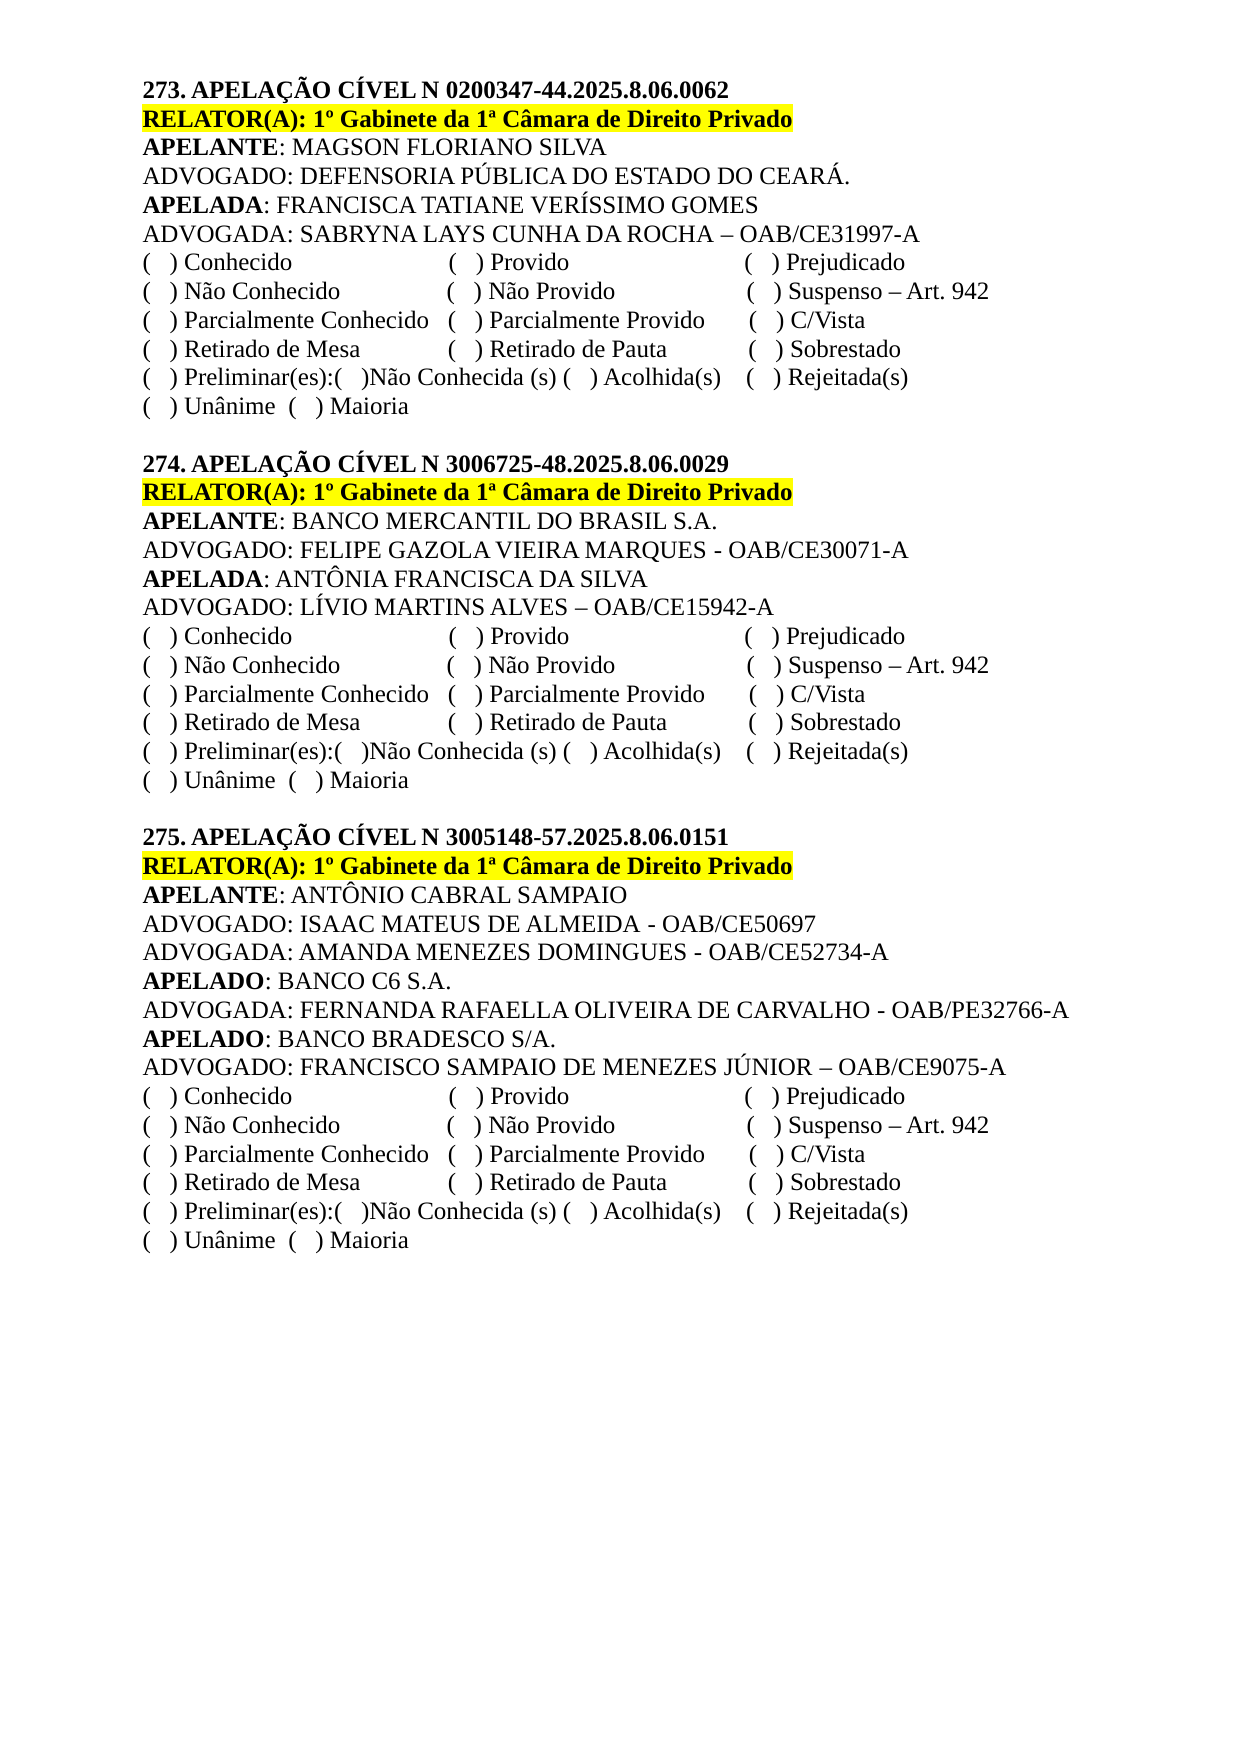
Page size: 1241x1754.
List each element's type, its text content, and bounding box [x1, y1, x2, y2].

text ( ) Retirado de Mesa ( ) Retirado de Pauta ( ) Sobrestado [142, 334, 1158, 362]
text ( ) Parcialmente Conhecido ( ) Parcialmente Provido ( ) C/Vista [142, 305, 1158, 334]
text ( ) Preliminar(es):( )Não Conhecida (s) ( ) Acolhida(s) ( ) Rejeitada(s) [142, 362, 1158, 391]
text ( ) Retirado de Mesa ( ) Retirado de Pauta ( ) Sobrestado [142, 707, 1158, 736]
text ( ) Unânime ( ) Maioria 275. APELAÇÃO CÍVEL N 3005148-57.2025.8.06.0151 RELATOR(A): 1º Gabinete da 1ª Câmara de Direito Privado APELANTE: ANTÔNIO CABRAL SAMPAIO ADVOGADO: ISAAC MATEUS DE ALMEIDA - OAB/CE50697 ADVOGADA: AMANDA MENEZES DOMINGUES - OAB/CE52734-A APELADO: BANCO C6 S.A. ADVOGADA: FERNANDA RAFAELLA OLIVEIRA DE CARVALHO - OAB/PE32766-A APELADO: BANCO BRADESCO S/A. ADVOGADO: FRANCISCO SAMPAIO DE MENEZES JÚNIOR – OAB/CE9075-A [142, 765, 1141, 1081]
text 273. APELAÇÃO CÍVEL N 0200347-44.2025.8.06.0062 RELATOR(A): 1º Gabinete da 1ª Câmara de Direito Privado APELANTE: MAGSON FLORIANO SILVA [142, 75, 1141, 161]
text ( ) Unânime ( ) Maioria [142, 1225, 1141, 1311]
text ( ) Parcialmente Conhecido ( ) Parcialmente Provido ( ) C/Vista [142, 679, 1158, 707]
text ( ) Não Conhecido ( ) Não Provido ( ) Suspenso – Art. 942 [142, 1110, 1158, 1139]
text ( ) Preliminar(es):( )Não Conhecida (s) ( ) Acolhida(s) ( ) Rejeitada(s) [142, 1196, 1158, 1225]
text ( ) Conhecido ( ) Provido ( ) Prejudicado [142, 621, 1141, 650]
text ( ) Preliminar(es):( )Não Conhecida (s) ( ) Acolhida(s) ( ) Rejeitada(s) [142, 736, 1158, 765]
text ( ) Não Conhecido ( ) Não Provido ( ) Suspenso – Art. 942 [142, 650, 1158, 679]
text ( ) Retirado de Mesa ( ) Retirado de Pauta ( ) Sobrestado [142, 1167, 1158, 1196]
text ( ) Unânime ( ) Maioria 274. APELAÇÃO CÍVEL N 3006725-48.2025.8.06.0029 RELATOR(A): 1º Gabinete da 1ª Câmara de Direito Privado APELANTE: BANCO MERCANTIL DO BRASIL S.A. ADVOGADO: FELIPE GAZOLA VIEIRA MARQUES - OAB/CE30071-A APELADA: ANTÔNIA FRANCISCA DA SILVA ADVOGADO: LÍVIO MARTINS ALVES – OAB/CE15942-A [142, 391, 1141, 621]
text ADVOGADO: DEFENSORIA PÚBLICA DO ESTADO DO CEARÁ. APELADA: FRANCISCA TATIANE VERÍSSIMO GOMES ADVOGADA: SABRYNA LAYS CUNHA DA ROCHA – OAB/CE31997-A [142, 161, 1141, 247]
text ( ) Não Conhecido ( ) Não Provido ( ) Suspenso – Art. 942 [142, 276, 1158, 305]
text ( ) Conhecido ( ) Provido ( ) Prejudicado [142, 1081, 1141, 1110]
text ( ) Parcialmente Conhecido ( ) Parcialmente Provido ( ) C/Vista [142, 1139, 1158, 1167]
text ( ) Conhecido ( ) Provido ( ) Prejudicado [142, 247, 1141, 276]
